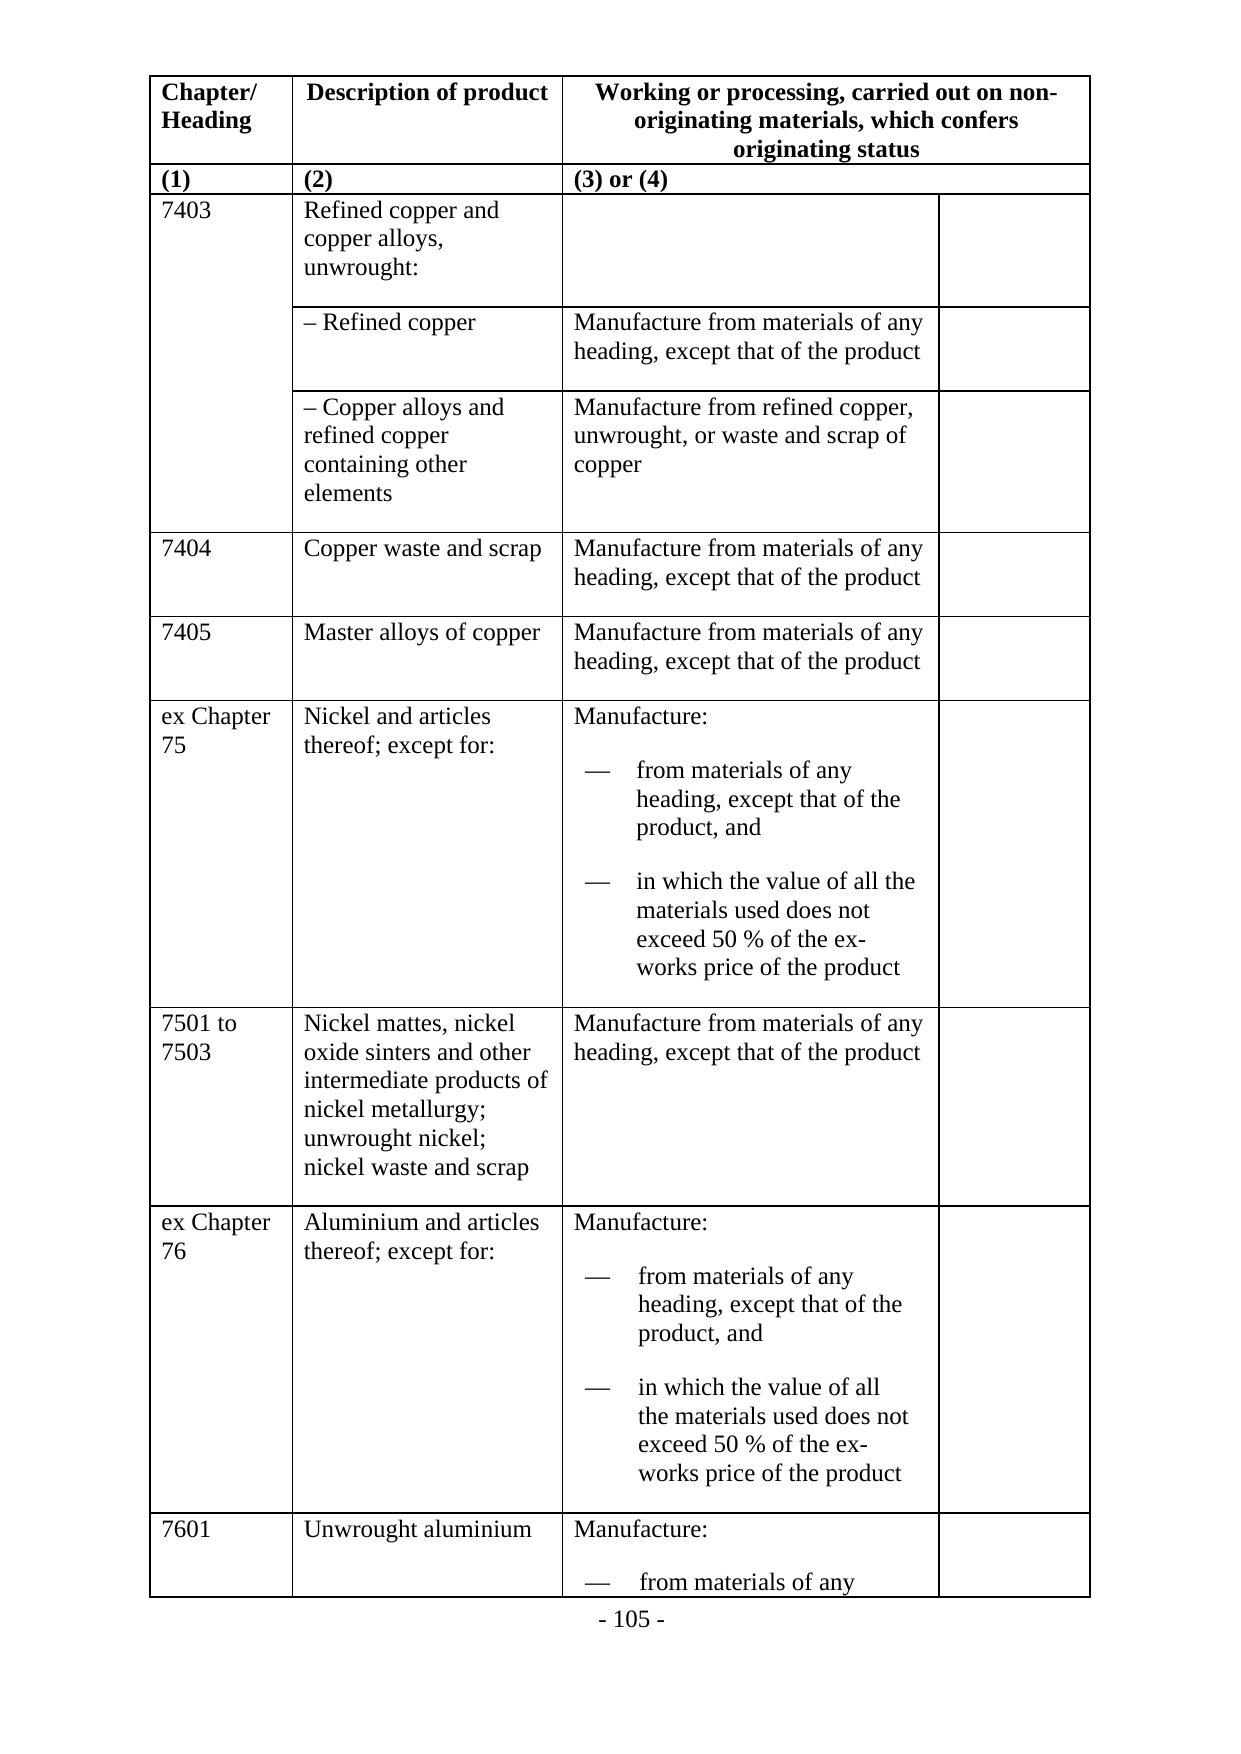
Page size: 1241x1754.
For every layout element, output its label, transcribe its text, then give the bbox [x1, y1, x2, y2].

table_cell ex Chapter 75 [151, 701, 292, 1006]
table_cell 7404 [151, 533, 292, 616]
table_cell [940, 195, 1089, 306]
table_cell Manufacture: [563, 1207, 938, 1512]
table_cell ex Chapter 76 [151, 1207, 292, 1512]
table_cell Manufacture from materials of any heading, except that of the product [563, 617, 938, 700]
table_cell (2) [293, 165, 562, 193]
table_header Chapter/ Heading [151, 77, 292, 163]
table_cell Manufacture from materials of any heading, except that of the product [563, 1008, 938, 1205]
table_cell [151, 306, 292, 390]
table_cell Unwrought aluminium [293, 1514, 562, 1596]
table_cell [563, 195, 938, 306]
table_cell 7403 [151, 195, 292, 306]
table_cell [940, 533, 1089, 616]
table_cell [940, 1514, 1089, 1596]
table_header — [574, 755, 625, 866]
table_cell in which the value of all the materials used does not exceed 50 % of the ex-works price of the product [627, 1372, 928, 1512]
table_header Description of product [293, 77, 562, 163]
table_cell (3) or (4) [563, 165, 1089, 193]
table_cell Aluminium and articles thereof; except for: [293, 1207, 562, 1512]
table_cell [940, 617, 1089, 700]
table_cell 7405 [151, 617, 292, 700]
table_cell Manufacture from materials of any heading, except that of the product [563, 308, 938, 390]
table_cell Nickel and articles thereof; except for: [293, 701, 562, 1006]
table_cell – Refined copper [293, 308, 562, 390]
table_cell Nickel mattes, nickel oxide sinters and other intermediate products of nickel metallurgy; unwrought nickel; nickel waste and scrap [293, 1008, 562, 1205]
table_header Working or processing, carried out on non-originating materials, which confers originating status [563, 77, 1089, 163]
table_cell Manufacture: [563, 1514, 938, 1596]
table_cell [940, 1008, 1089, 1205]
table_cell [940, 308, 1089, 390]
table_cell 7601 [151, 1514, 292, 1596]
table_cell [940, 392, 1089, 532]
table_cell — [574, 866, 625, 1006]
table_header — [574, 1568, 628, 1596]
table_header from materials of any heading, except that of the product, and [627, 1261, 928, 1372]
table_cell Manufacture: [563, 701, 938, 1006]
table_cell Copper waste and scrap [293, 533, 562, 616]
table_cell — [574, 1372, 627, 1512]
table_cell Master alloys of copper [293, 617, 562, 700]
table_cell in which the value of all the materials used does not exceed 50 % of the ex-works price of the product [625, 866, 928, 1006]
table_cell [940, 1207, 1089, 1512]
table_cell Manufacture from refined copper, unwrought, or waste and scrap of copper [563, 392, 938, 532]
table_header from materials of any [628, 1568, 928, 1596]
table_header from materials of any heading, except that of the product, and [625, 755, 928, 866]
table_cell 7501 to 7503 [151, 1008, 292, 1205]
table_header — [574, 1261, 627, 1372]
table_cell – Copper alloys and refined copper containing other elements [293, 392, 562, 532]
table_cell (1) [151, 165, 292, 193]
table_cell Refined copper and copper alloys, unwrought: [293, 195, 562, 306]
table_cell Manufacture from materials of any heading, except that of the product [563, 533, 938, 616]
table_cell [940, 701, 1089, 1006]
table_cell [151, 390, 292, 532]
